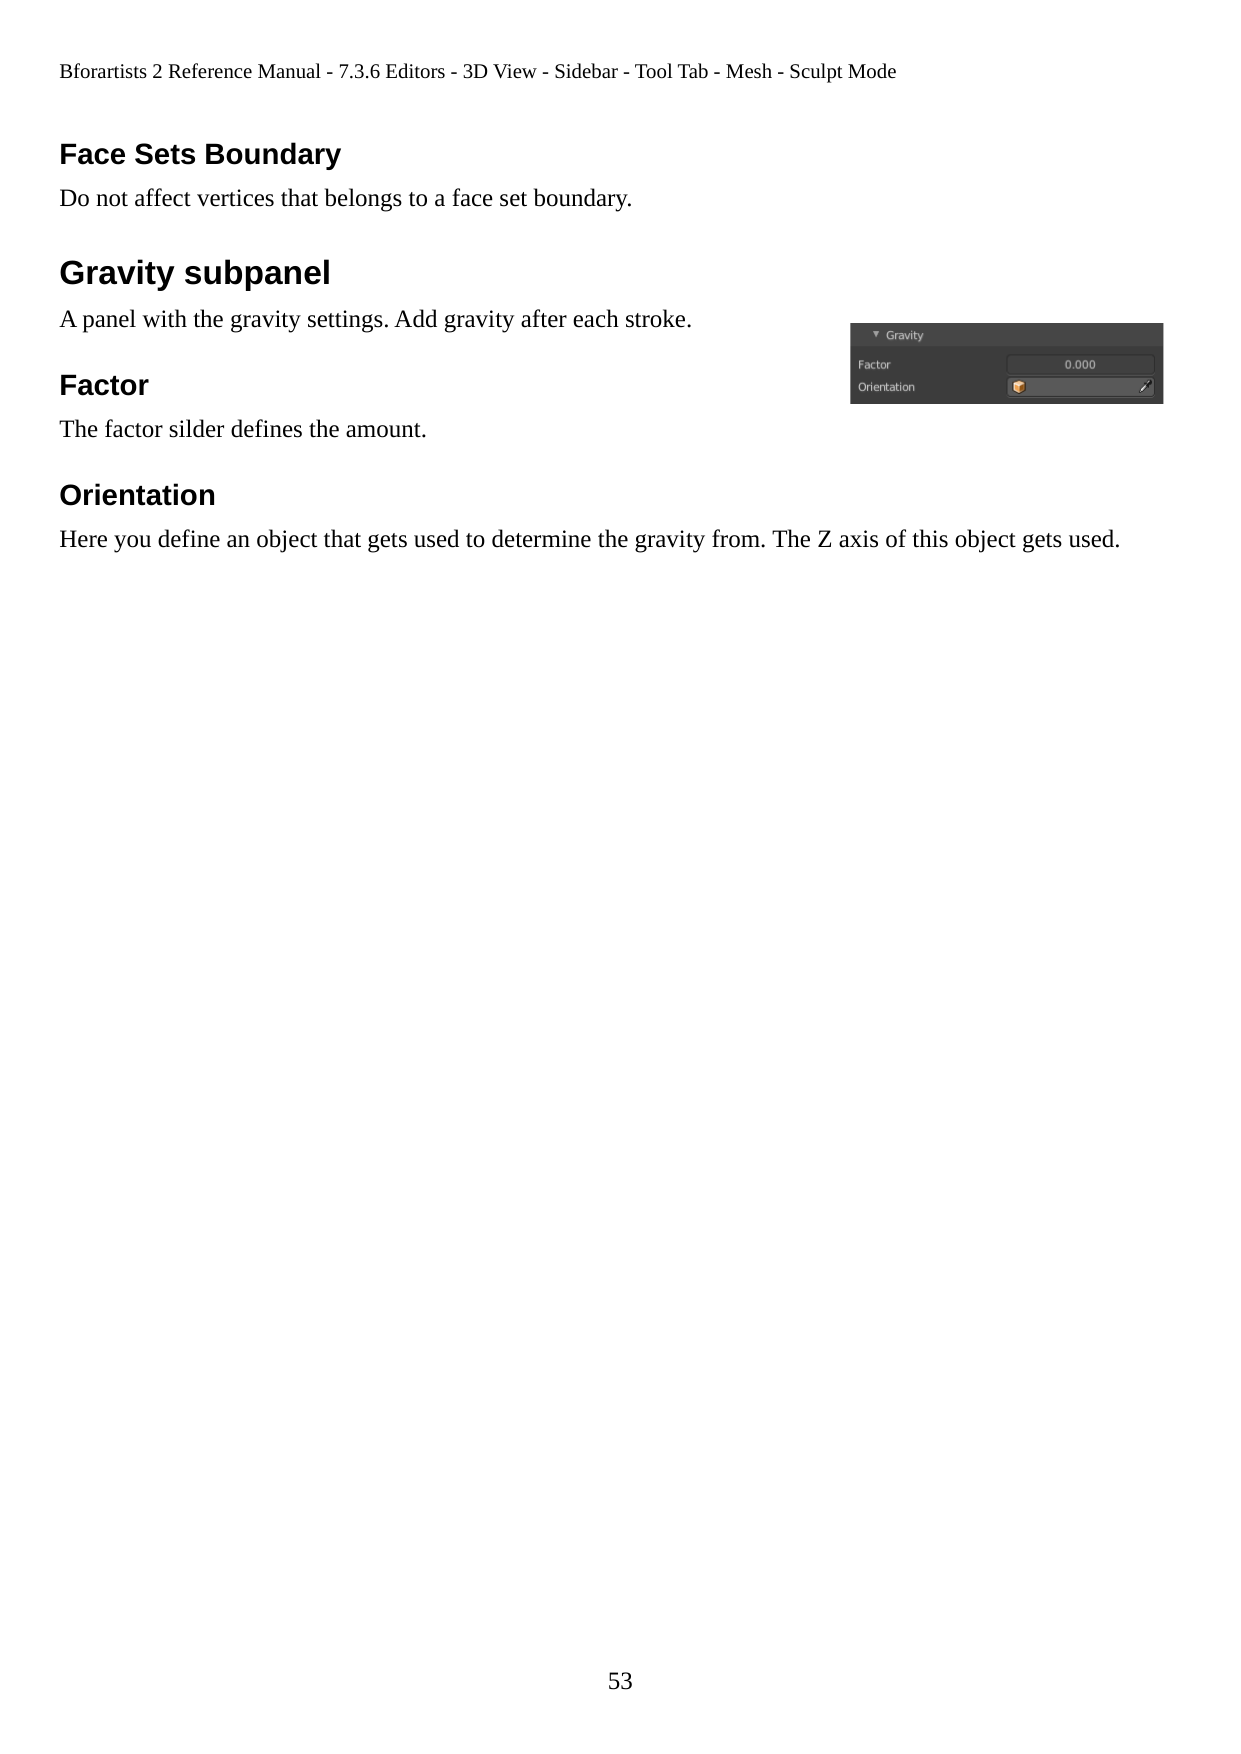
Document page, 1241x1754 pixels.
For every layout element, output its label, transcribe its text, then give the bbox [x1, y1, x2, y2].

subtitle Factor [59, 368, 850, 401]
text The factor silder defines the amount. [59, 414, 1181, 443]
picture [850, 323, 1164, 404]
text A panel with the gravity settings. Add gravity after each stroke. [59, 304, 1181, 333]
subtitle Face Sets Boundary [59, 137, 1181, 170]
subtitle Orientation [59, 477, 1181, 511]
text Here you define an object that gets used to determine the gravity from. The Z axis of this object gets used. [59, 524, 1181, 552]
text Do not affect vertices that belongs to a face set boundary. [59, 183, 1181, 212]
subtitle Gravity subpanel [59, 253, 1181, 291]
subtitle [1164, 368, 1181, 401]
